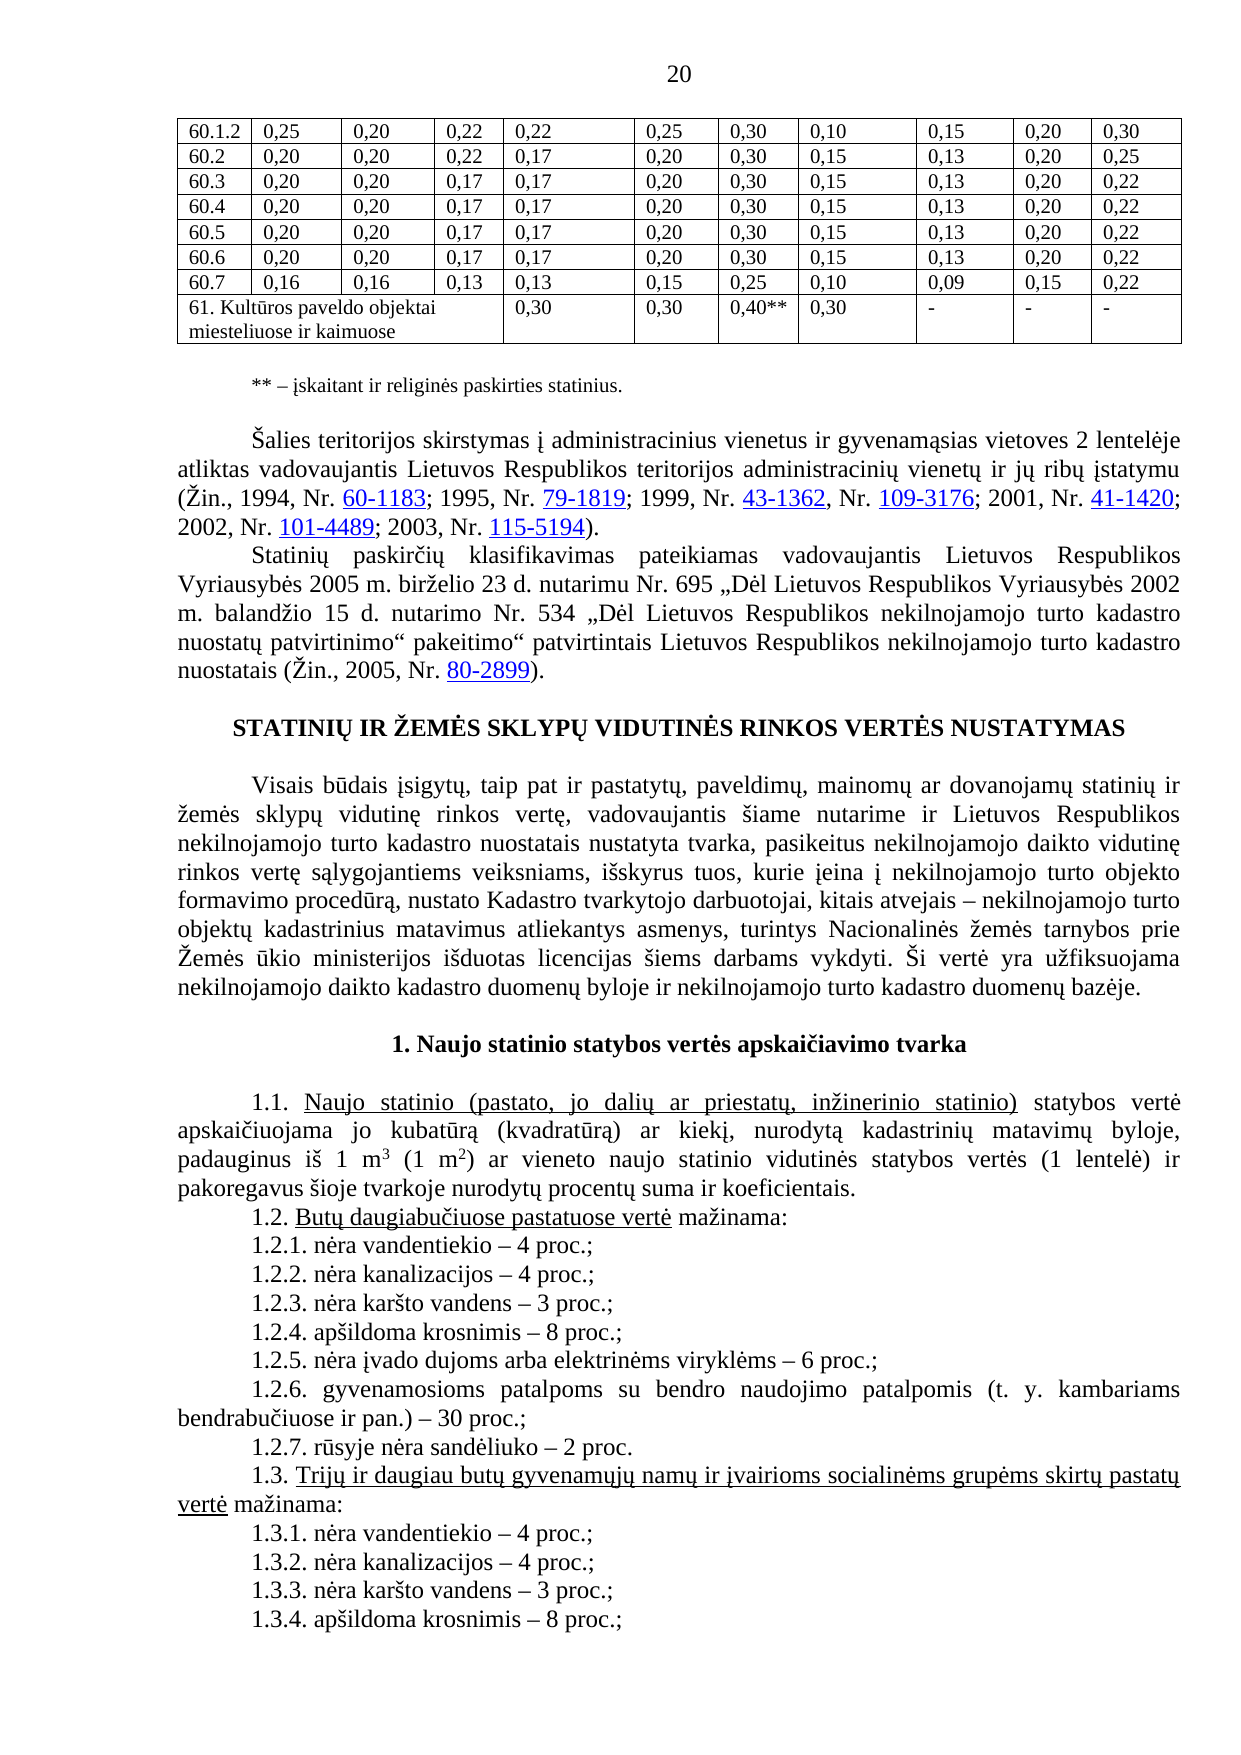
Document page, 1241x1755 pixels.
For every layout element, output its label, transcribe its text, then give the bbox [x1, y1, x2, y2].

table_cell 0,20 [252, 245, 341, 269]
table_cell 0,13 [917, 144, 1013, 168]
table_cell 60.4 [178, 195, 251, 218]
table_cell 60.6 [178, 245, 251, 269]
table_cell 0,15 [635, 270, 718, 294]
table_cell 0,22 [1092, 245, 1181, 269]
table_cell - [1014, 295, 1091, 343]
table_cell 0,16 [342, 270, 434, 294]
table_cell 0,15 [799, 169, 916, 193]
text 1.1. Naujo statinio (pastato, jo dalių ar priestatų, inžinerinio statinio) statybos vertė apskaičiuojama jo kubatūrą (kvadratūrą) ar kiekį, nurodytą kadastrinių matavimų byloje, padauginus iš 1 m3 (1 m2) ar vieneto naujo statinio vidutinės statybos vertės (1 lentelė) ir pakoregavus šioje tvarkoje nurodytų procentų suma ir koeficientais. [177, 1087, 1181, 1202]
table_cell 61. Kultūros paveldo objektai miesteliuose ir kaimuose [178, 295, 503, 343]
table_cell 0,30 [799, 295, 916, 343]
text 1.2.6. gyvenamosioms patalpoms su bendro naudojimo patalpomis (t. y. kambariams bendrabučiuose ir pan.) – 30 proc.; [177, 1374, 1181, 1432]
table_cell 0,22 [1092, 195, 1181, 218]
table_cell 0,15 [799, 220, 916, 244]
table_cell 0,30 [719, 245, 798, 269]
table_cell 0,25 [1092, 144, 1181, 168]
table_cell 0,13 [435, 270, 503, 294]
table_cell 0,17 [504, 169, 634, 193]
text 1.3.2. nėra kanalizacijos – 4 proc.; [177, 1547, 1181, 1576]
table_cell 0,20 [1014, 119, 1091, 143]
table_cell 0,30 [719, 119, 798, 143]
table_cell 0,20 [1014, 195, 1091, 218]
table_cell 0,17 [504, 220, 634, 244]
table_cell 0,20 [342, 245, 434, 269]
text 1.2.5. nėra įvado dujoms arba elektrinėms viryklėms – 6 proc.; [177, 1346, 1181, 1374]
table_cell 0,22 [1092, 169, 1181, 193]
text 1.2.7. rūsyje nėra sandėliuko – 2 proc. [177, 1432, 1181, 1461]
text 1.2.3. nėra karšto vandens – 3 proc.; [177, 1288, 1181, 1317]
text Visais būdais įsigytų, taip pat ir pastatytų, paveldimų, mainomų ar dovanojamų statinių ir žemės sklypų vidutinę rinkos vertę, vadovaujantis šiame nutarime ir Lietuvos Respublikos nekilnojamojo turto kadastro nuostatais nustatyta tvarka, pasikeitus nekilnojamojo daikto vidutinę rinkos vertę sąlygojantiems veiksniams, išskyrus tuos, kurie įeina į nekilnojamojo turto objekto formavimo procedūrą, nustato Kadastro tvarkytojo darbuotojai, kitais atvejais – nekilnojamojo turto objektų kadastrinius matavimus atliekantys asmenys, turintys Nacionalinės žemės tarnybos prie Žemės ūkio ministerijos išduotas licencijas šiems darbams vykdyti. Ši vertė yra užfiksuojama nekilnojamojo daikto kadastro duomenų byloje ir nekilnojamojo turto kadastro duomenų bazėje. [177, 771, 1181, 1001]
table_cell 0,13 [504, 270, 634, 294]
table_cell 0,13 [917, 195, 1013, 218]
table_cell 0,17 [435, 245, 503, 269]
table_cell 0,25 [719, 270, 798, 294]
table_cell 0,30 [1092, 119, 1181, 143]
table_cell 0,25 [252, 119, 341, 143]
table_cell 0,17 [504, 245, 634, 269]
table_cell 0,20 [1014, 144, 1091, 168]
table_cell 0,30 [635, 295, 718, 343]
table_cell 0,17 [435, 195, 503, 218]
text 1.2.1. nėra vandentiekio – 4 proc.; [177, 1231, 1181, 1259]
table_cell 0,10 [799, 119, 916, 143]
table_cell 0,20 [635, 169, 718, 193]
table_cell 0,17 [504, 195, 634, 218]
text 1.3. Trijų ir daugiau butų gyvenamųjų namų ir įvairioms socialinėms grupėms skirtų pastatų vertė mažinama: [177, 1461, 1181, 1518]
table_cell 0,30 [719, 169, 798, 193]
table_cell 0,09 [917, 270, 1013, 294]
table_cell 60.3 [178, 169, 251, 193]
table_cell 60.1.2 [178, 119, 251, 143]
table_cell 0,15 [799, 144, 916, 168]
table_cell 0,20 [342, 195, 434, 218]
table_cell 0,30 [719, 220, 798, 244]
table_cell 0,13 [917, 245, 1013, 269]
text 1.2.2. nėra kanalizacijos – 4 proc.; [177, 1259, 1181, 1288]
table_cell 0,30 [719, 144, 798, 168]
table_cell 0,20 [342, 144, 434, 168]
table_cell 0,20 [1014, 220, 1091, 244]
table_cell 0,30 [719, 195, 798, 218]
table_cell 0,30 [504, 295, 634, 343]
table_cell 0,17 [435, 220, 503, 244]
table_cell 0,20 [252, 144, 341, 168]
table_cell 0,15 [1014, 270, 1091, 294]
text 1.3.1. nėra vandentiekio – 4 proc.; [177, 1518, 1181, 1547]
table_cell 0,20 [342, 220, 434, 244]
table_cell 0,20 [252, 220, 341, 244]
table_cell 0,13 [917, 169, 1013, 193]
table_cell 60.7 [178, 270, 251, 294]
table_cell 0,20 [1014, 245, 1091, 269]
table_cell 0,20 [252, 169, 341, 193]
table_cell 60.5 [178, 220, 251, 244]
table_cell 0,22 [1092, 270, 1181, 294]
table_cell 0,25 [635, 119, 718, 143]
text 1.2. Butų daugiabučiuose pastatuose vertė mažinama: [177, 1202, 1181, 1231]
text Šalies teritorijos skirstymas į administracinius vienetus ir gyvenamąsias vietoves 2 lentelėje atliktas vadovaujantis Lietuvos Respublikos teritorijos administracinių vienetų ir jų ribų įstatymu (Žin., 1994, Nr. 60-1183; 1995, Nr. 79-1819; 1999, Nr. 43-1362, Nr. 109-3176; 2001, Nr. 41-1420; 2002, Nr. 101-4489; 2003, Nr. 115-5194). [177, 426, 1181, 541]
table_cell 0,10 [799, 270, 916, 294]
table_cell 0,13 [917, 220, 1013, 244]
table_cell 0,16 [252, 270, 341, 294]
table_cell 60.2 [178, 144, 251, 168]
table_cell 0,20 [342, 119, 434, 143]
table_cell 0,15 [799, 245, 916, 269]
text ** – įskaitant ir religinės paskirties statinius. [177, 373, 1181, 397]
table_cell 0,20 [342, 169, 434, 193]
table_cell 0,20 [252, 195, 341, 218]
table_cell 0,20 [635, 144, 718, 168]
table_cell 0,40** [719, 295, 798, 343]
text Statinių paskirčių klasifikavimas pateikiamas vadovaujantis Lietuvos Respublikos Vyriausybės 2005 m. birželio 23 d. nutarimu Nr. 695 „Dėl Lietuvos Respublikos Vyriausybės 2002 m. balandžio 15 d. nutarimo Nr. 534 „Dėl Lietuvos Respublikos nekilnojamojo turto kadastro nuostatų patvirtinimo“ pakeitimo“ patvirtintais Lietuvos Respublikos nekilnojamojo turto kadastro nuostatais (Žin., 2005, Nr. 80-2899). [177, 541, 1181, 684]
text 1.3.3. nėra karšto vandens – 3 proc.; [177, 1576, 1181, 1604]
table_cell 0,22 [1092, 220, 1181, 244]
table_cell 0,22 [435, 119, 503, 143]
table_cell 0,20 [635, 245, 718, 269]
table_cell 0,20 [1014, 169, 1091, 193]
table_cell 0,22 [504, 119, 634, 143]
text 1.2.4. apšildoma krosnimis – 8 proc.; [177, 1317, 1181, 1346]
table_cell 0,20 [635, 195, 718, 218]
table_cell 0,17 [504, 144, 634, 168]
text 1.3.4. apšildoma krosnimis – 8 proc.; [177, 1604, 1181, 1633]
text STATINIŲ IR ŽEMĖS SKLYPŲ VIDUTINĖS RINKOS VERTĖS NUSTATYMAS [177, 713, 1181, 742]
table_cell - [1092, 295, 1181, 343]
table_cell 0,15 [799, 195, 916, 218]
table_cell 0,20 [635, 220, 718, 244]
table_cell - [917, 295, 1013, 343]
text 1. Naujo statinio statybos vertės apskaičiavimo tvarka [177, 1029, 1181, 1058]
table_cell 0,17 [435, 169, 503, 193]
table_cell 0,22 [435, 144, 503, 168]
table_cell 0,15 [917, 119, 1013, 143]
